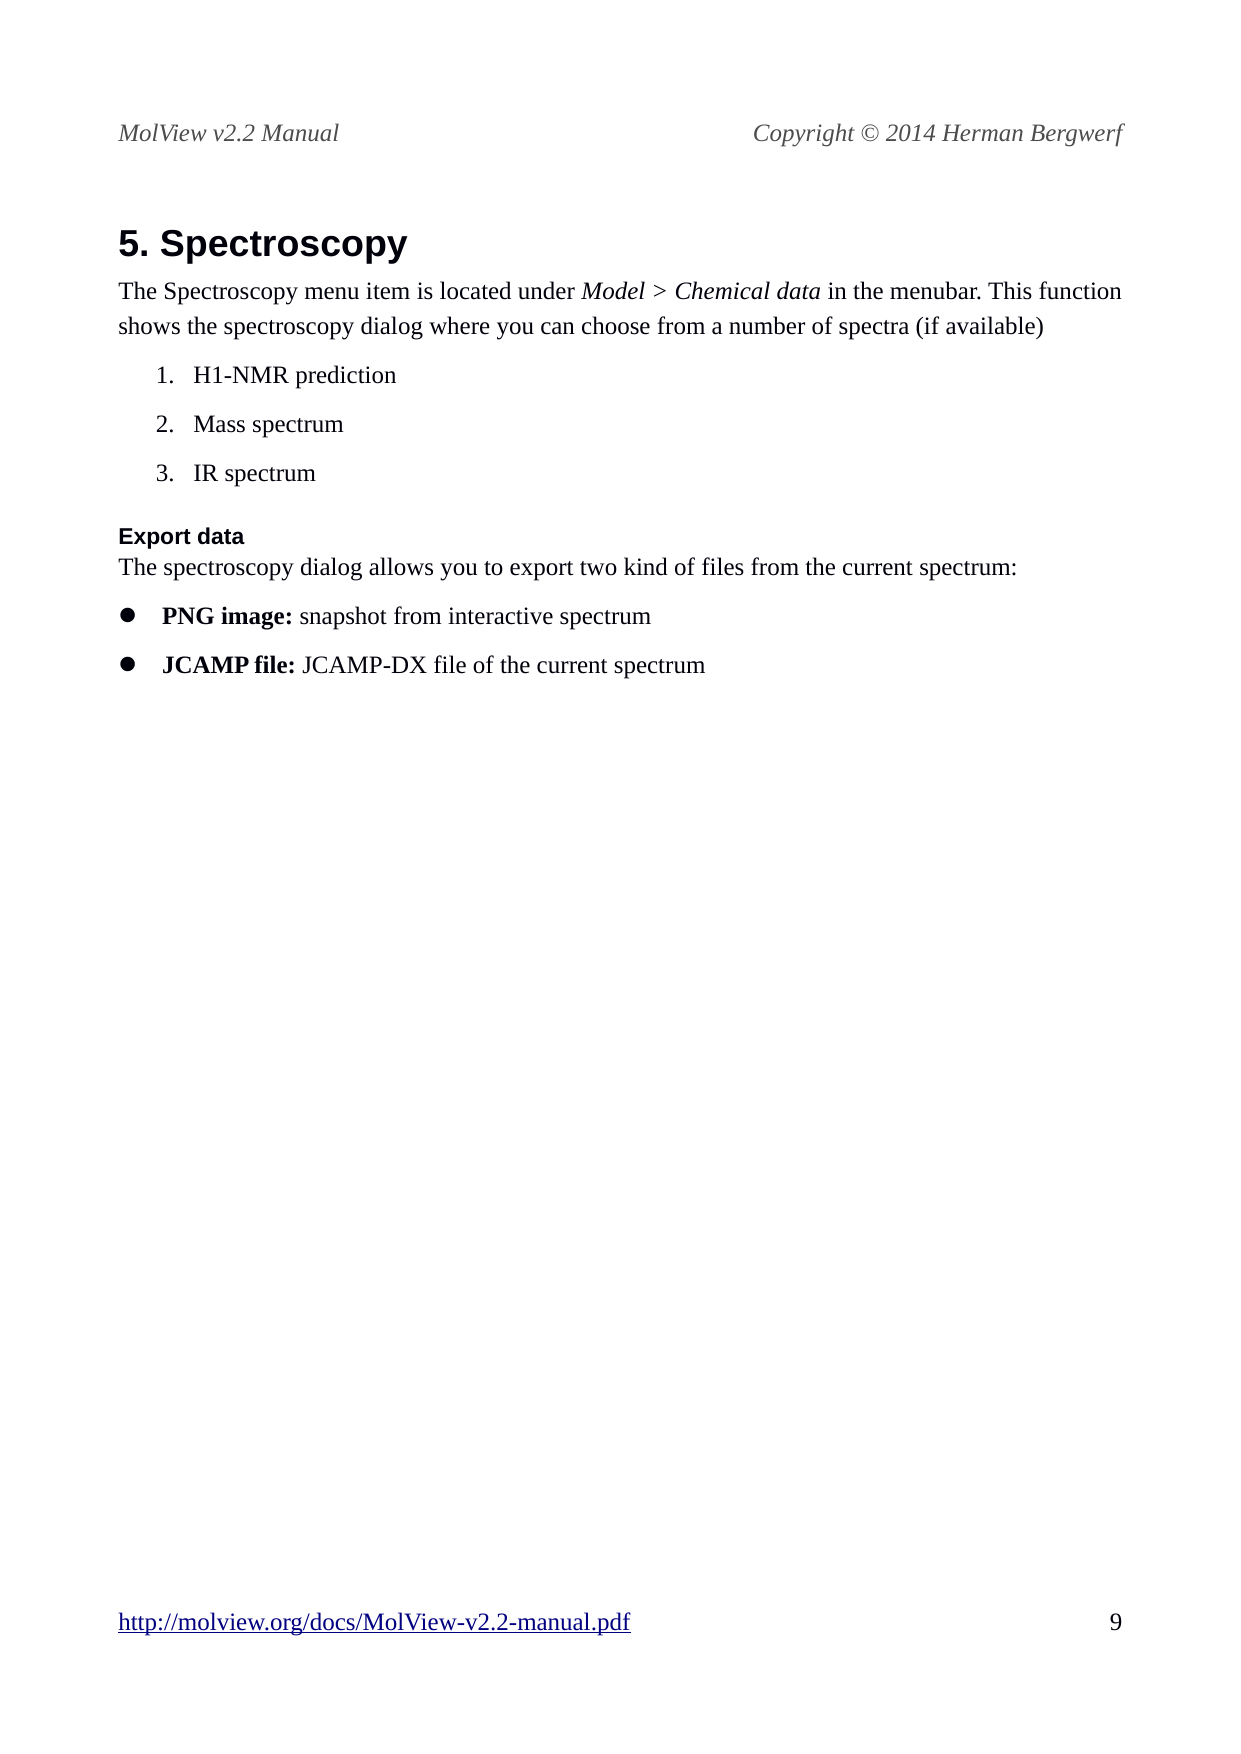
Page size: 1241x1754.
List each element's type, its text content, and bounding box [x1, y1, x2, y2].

subtitle 5. Spectroscopy [118, 221, 1122, 264]
list JCAMP file: JCAMP-DX file of the current spectrum [118, 650, 1122, 679]
subtitle Export data [118, 523, 1152, 549]
list PNG image: snapshot from interactive spectrum [118, 601, 1122, 630]
list H1-NMR prediction [156, 360, 1122, 389]
list IR spectrum [156, 458, 1122, 487]
text The spectroscopy dialog allows you to export two kind of files from the current spectrum: [118, 552, 1122, 581]
list Mass spectrum [156, 409, 1122, 438]
text The Spectroscopy menu item is located under Model > Chemical data in the menubar. This function shows the spectroscopy dialog where you can choose from a number of spectra (if available) [118, 276, 1122, 340]
